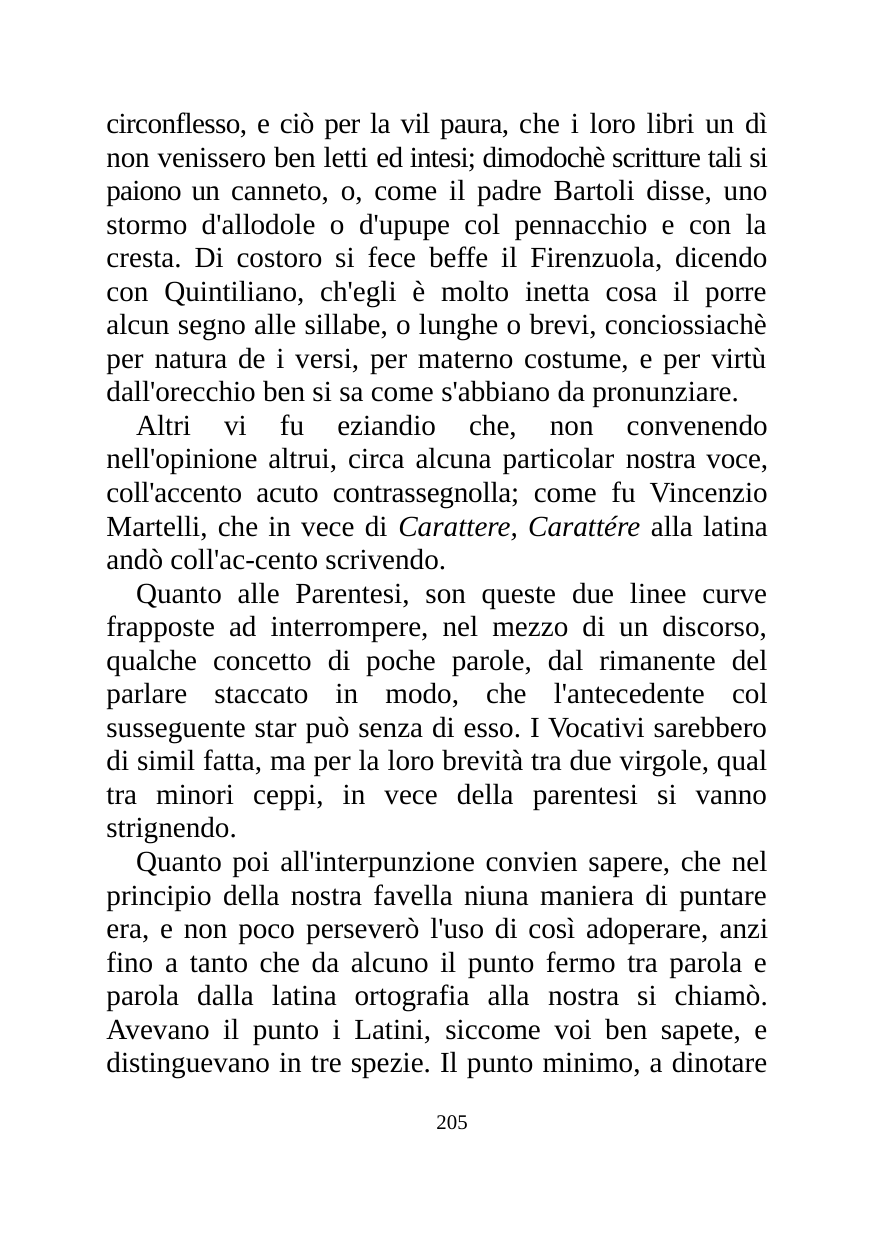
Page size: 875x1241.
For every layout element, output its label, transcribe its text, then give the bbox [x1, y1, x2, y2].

text Quanto alle Parentesi, son queste due linee curve frapposte ad interrompere, nel mezzo di un discorso, qualche concetto di poche parole, dal rimanente del parlare staccato in modo, che l'antecedente col susseguente star può senza di esso. I Vocativi sarebbero di simil fatta, ma per la loro brevità tra due virgole, qual tra minori ceppi, in vece della parentesi si vanno strignendo. [106, 576, 768, 844]
text Altri vi fu eziandio che, non convenendo nell'opinione altrui, circa alcuna particolar nostra voce, coll'accento acuto contrassegnolla; come fu Vincenzio Martelli, che in vece di Carattere, Carattére alla latina andò coll'ac-cento scrivendo. [106, 408, 768, 576]
text Quanto poi all'interpunzione convien sapere, che nel principio della nostra favella niuna maniera di puntare era, e non poco perseverò l'uso di così adoperare, anzi fino a tanto che da alcuno il punto fermo tra parola e parola dalla latina ortografia alla nostra si chiamò. Avevano il punto i Latini, siccome voi ben sapete, e distinguevano in tre spezie. Il punto minimo, a dinotare [106, 844, 768, 1079]
text circonflesso, e ciò per la vil paura, che i loro libri un dì non venissero ben letti ed intesi; dimodochè scritture tali si paiono un canneto, o, come il padre Bartoli disse, uno stormo d'allodole o d'upupe col pennacchio e con la cresta. Di costoro si fece beffe il Firenzuola, dicendo con Quintiliano, ch'egli è molto inetta cosa il porre alcun segno alle sillabe, o lunghe o brevi, conciossiachè per natura de i versi, per materno costume, e per virtù dall'orecchio ben si sa come s'abbiano da pronunziare. [106, 106, 768, 408]
